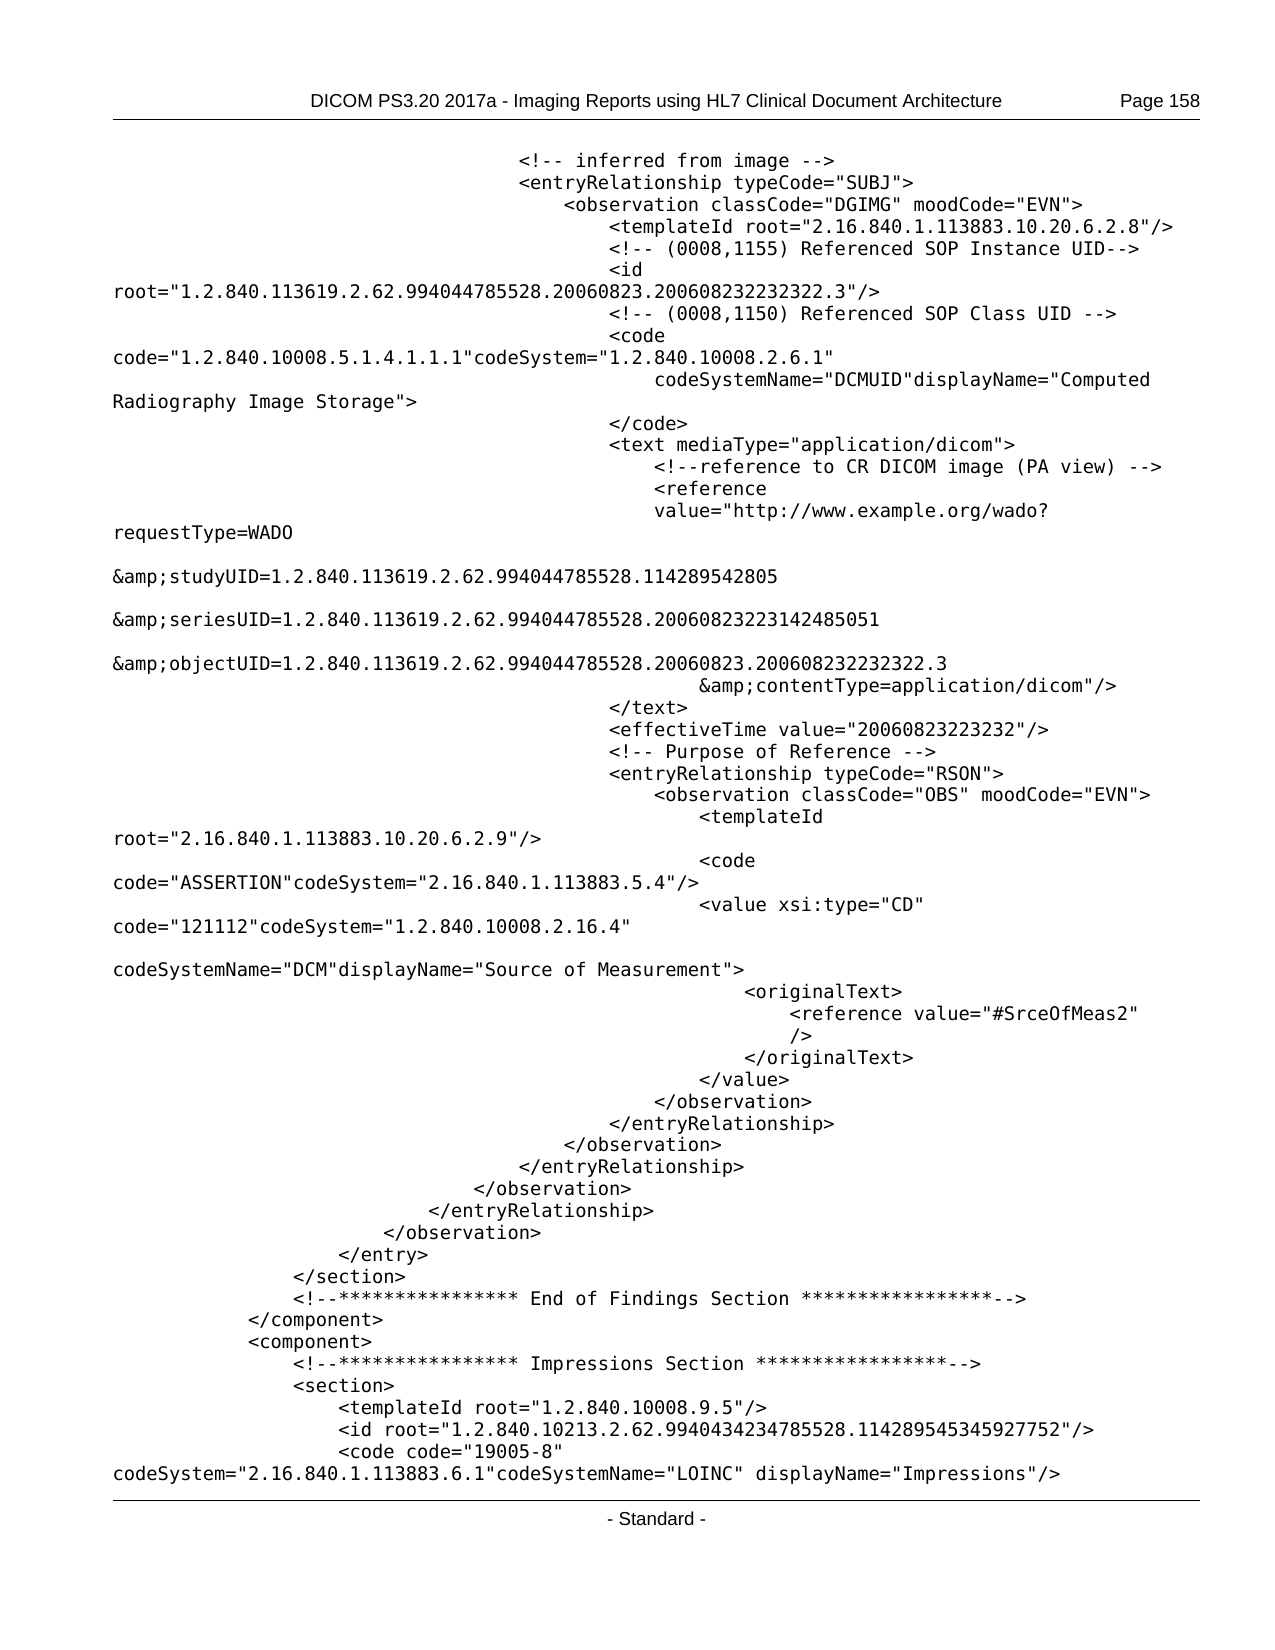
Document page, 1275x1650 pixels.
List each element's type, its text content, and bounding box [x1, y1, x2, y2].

text <!-- inferred from image --> <entryRelationship typeCode="SUBJ"> <observation classCode="DGIMG" moodCode="EVN"> <templateId root="2.16.840.1.113883.10.20.6.2.8"/> <!-- (0008,1155) Referenced SOP Instance UID--> <id root="1.2.840.113619.2.62.994044785528.20060823.200608232232322.3"/> <!-- (0008,1150) Referenced SOP Class UID --> <code code="1.2.840.10008.5.1.4.1.1.1"codeSystem="1.2.840.10008.2.6.1" codeSystemName="DCMUID"displayName="Computed Radiography Image Storage"> </code> <text mediaType="application/dicom"> <!--reference to CR DICOM image (PA view) --> <reference value="http://www.example.org/wado?requestType=WADO &amp;studyUID=1.2.840.113619.2.62.994044785528.114289542805 &amp;seriesUID=1.2.840.113619.2.62.994044785528.20060823223142485051 &amp;objectUID=1.2.840.113619.2.62.994044785528.20060823.200608232232322.3 &amp;contentType=application/dicom"/> </text> <effectiveTime value="20060823223232"/> <!-- Purpose of Reference --> <entryRelationship typeCode="RSON"> <observation classCode="OBS" moodCode="EVN"> <templateId root="2.16.840.1.113883.10.20.6.2.9"/> <code code="ASSERTION"codeSystem="2.16.840.1.113883.5.4"/> <value xsi:type="CD" code="121112"codeSystem="1.2.840.10008.2.16.4" codeSystemName="DCM"displayName="Source of Measurement"> <originalText> <reference value="#SrceOfMeas2" /> </originalText> </value> </observation> </entryRelationship> </observation> </entryRelationship> </observation> </entryRelationship> </observation> </entry> </section> <!--**************** End of Findings Section *****************--> </component> <component> <!--**************** Impressions Section *****************--> <section> <templateId root="1.2.840.10008.9.5"/> <id root="1.2.840.10213.2.62.9940434234785528.114289545345927752"/> <code code="19005-8" codeSystem="2.16.840.1.113883.6.1"codeSystemName="LOINC" displayName="Impressions"/> [112, 150, 1200, 1484]
